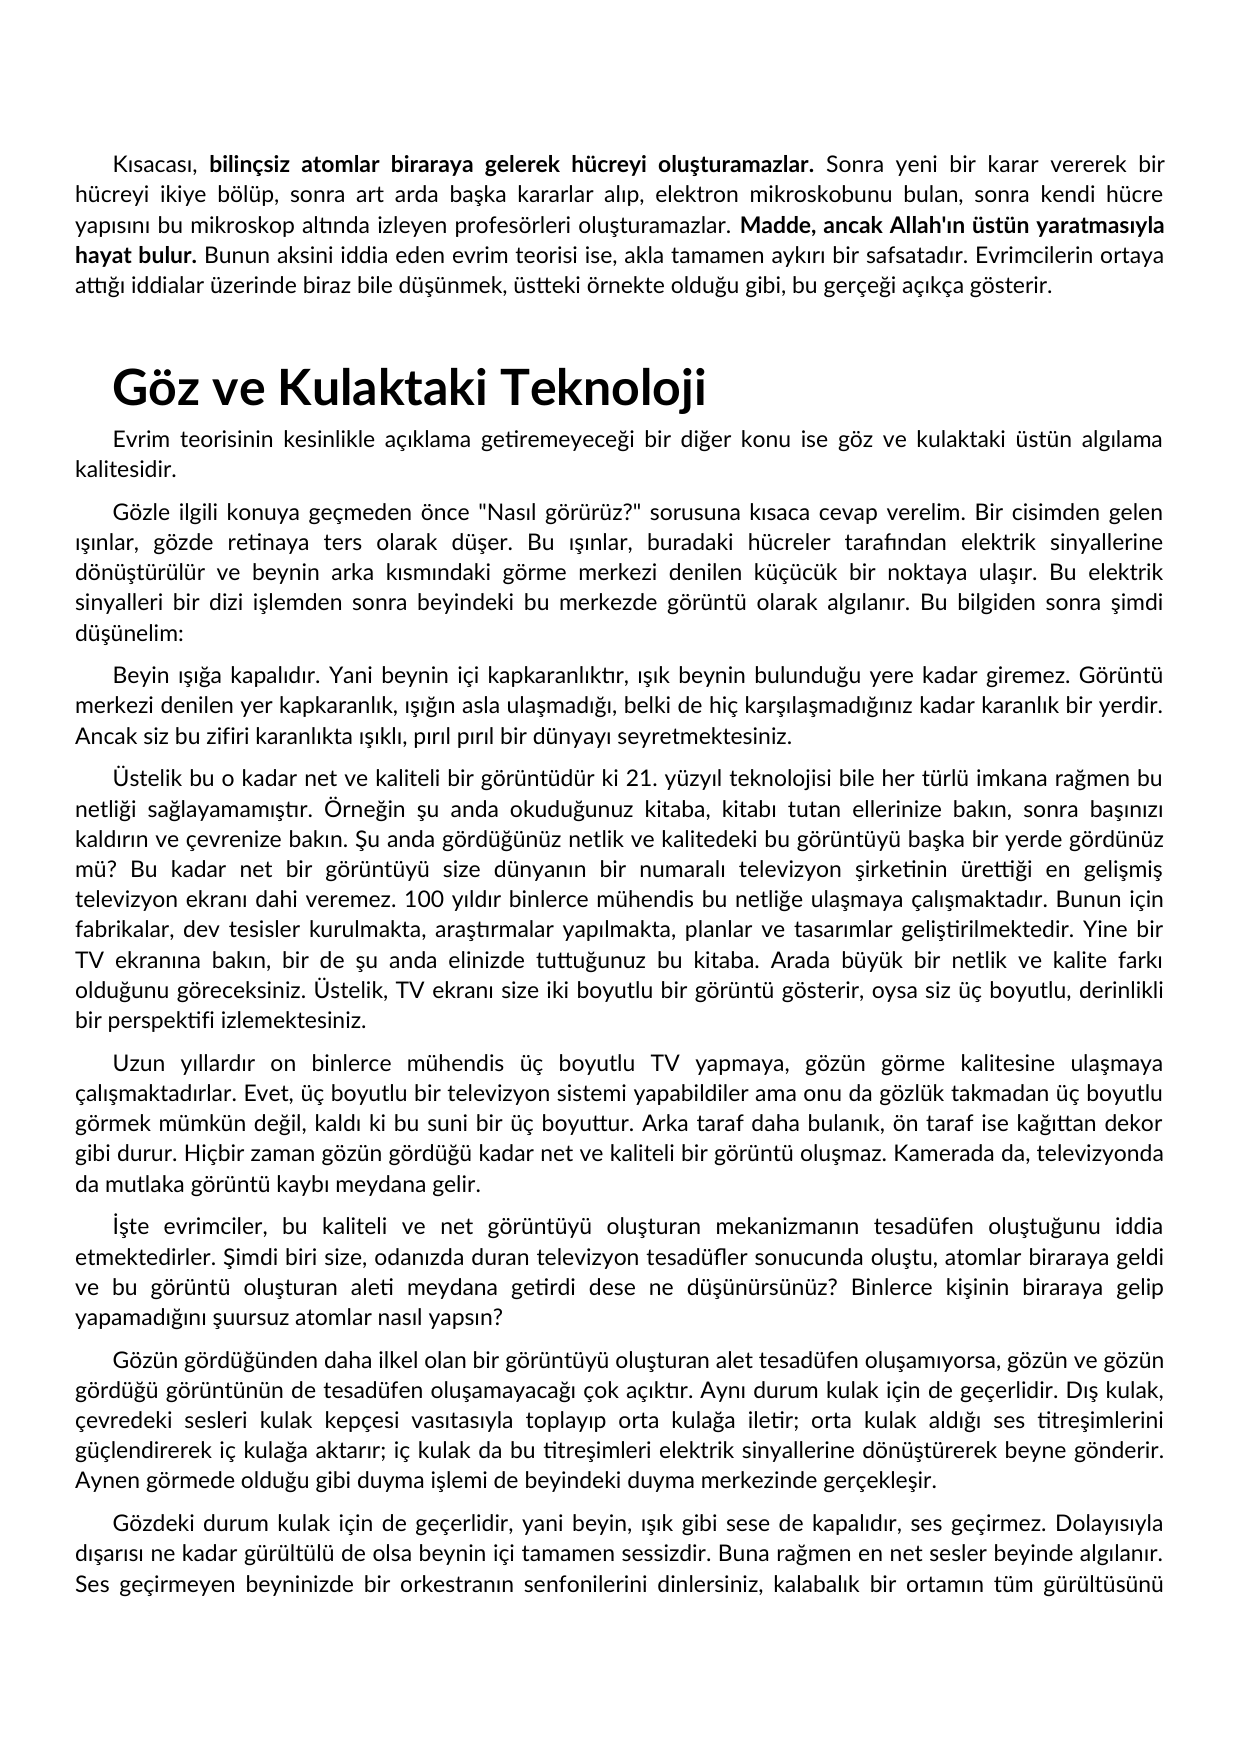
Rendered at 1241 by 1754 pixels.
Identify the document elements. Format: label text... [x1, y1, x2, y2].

text Kısacası, bilinçsiz atomlar biraraya gelerek hücreyi oluşturamazlar. Sonra yeni bir karar vererek bir hücreyi ikiye bölüp, sonra art arda başka kararlar alıp, elektron mikroskobunu bulan, sonra kendi hücre yapısını bu mikroskop altında izleyen profesörleri oluşturamazlar. Madde, ancak Allah'ın üstün yaratmasıyla hayat bulur. Bunun aksini iddia eden evrim teorisi ise, akla tamamen aykırı bir safsatadır. Evrimcilerin ortaya attığı iddialar üzerinde biraz bile düşünmek, üstteki örnekte olduğu gibi, bu gerçeği açıkça gösterir. [75, 150, 1165, 298]
text Uzun yıllardır on binlerce mühendis üç boyutlu TV yapmaya, gözün görme kalitesine ulaşmaya çalışmaktadırlar. Evet, üç boyutlu bir televizyon sistemi yapabildiler ama onu da gözlük takmadan üç boyutlu görmek mümkün değil, kaldı ki bu suni bir üç boyuttur. Arka taraf daha bulanık, ön taraf ise kağıttan dekor gibi durur. Hiçbir zaman gözün gördüğü kadar net ve kaliteli bir görüntü oluşmaz. Kamerada da, televizyonda da mutlaka görüntü kaybı meydana gelir. [75, 1048, 1165, 1197]
text Gözle ilgili konuya geçmeden önce "Nasıl görürüz?" sorusuna kısaca cevap verelim. Bir cisimden gelen ışınlar, gözde retinaya ters olarak düşer. Bu ışınlar, buradaki hücreler tarafından elektrik sinyallerine dönüştürülür ve beynin arka kısmındaki görme merkezi denilen küçücük bir noktaya ulaşır. Bu elektrik sinyalleri bir dizi işlemden sonra beyindeki bu merkezde görüntü olarak algılanır. Bu bilgiden sonra şimdi düşünelim: [75, 497, 1165, 646]
text Beyin ışığa kapalıdır. Yani beynin içi kapkaranlıktır, ışık beynin bulunduğu yere kadar giremez. Görüntü merkezi denilen yer kapkaranlık, ışığın asla ulaşmadığı, belki de hiç karşılaşmadığınız kadar karanlık bir yerdir. Ancak siz bu zifiri karanlıkta ışıklı, pırıl pırıl bir dünyayı seyretmektesiniz. [75, 661, 1165, 749]
text Üstelik bu o kadar net ve kaliteli bir görüntüdür ki 21. yüzyıl teknolojisi bile her türlü imkana rağmen bu netliği sağlayamamıştır. Örneğin şu anda okuduğunuz kitaba, kitabı tutan ellerinize bakın, sonra başınızı kaldırın ve çevrenize bakın. Şu anda gördüğünüz netlik ve kalitedeki bu görüntüyü başka bir yerde gördünüz mü? Bu kadar net bir görüntüyü size dünyanın bir numaralı televizyon şirketinin ürettiği en gelişmiş televizyon ekranı dahi veremez. 100 yıldır binlerce mühendis bu netliğe ulaşmaya çalışmaktadır. Bunun için fabrikalar, dev tesisler kurulmakta, araştırmalar yapılmakta, planlar ve tasarımlar geliştirilmektedir. Yine bir TV ekranına bakın, bir de şu anda elinizde tuttuğunuz bu kitaba. Arada büyük bir netlik ve kalite farkı olduğunu göreceksiniz. Üstelik, TV ekranı size iki boyutlu bir görüntü gösterir, oysa siz üç boyutlu, derinlikli bir perspektifi izlemektesiniz. [75, 764, 1165, 1033]
text Gözdeki durum kulak için de geçerlidir, yani beyin, ışık gibi sese de kapalıdır, ses geçirmez. Dolayısıyla dışarısı ne kadar gürültülü de olsa beynin içi tamamen sessizdir. Buna rağmen en net sesler beyinde algılanır. Ses geçirmeyen beyninizde bir orkestranın senfonilerini dinlersiniz, kalabalık bir ortamın tüm gürültüsünü [75, 1509, 1165, 1597]
text Evrim teorisinin kesinlikle açıklama getiremeyeceği bir diğer konu ise göz ve kulaktaki üstün algılama kalitesidir. [75, 424, 1165, 482]
text Gözün gördüğünden daha ilkel olan bir görüntüyü oluşturan alet tesadüfen oluşamıyorsa, gözün ve gözün gördüğü görüntünün de tesadüfen oluşamayacağı çok açıktır. Aynı durum kulak için de geçerlidir. Dış kulak, çevredeki sesleri kulak kepçesi vasıtasıyla toplayıp orta kulağa iletir; orta kulak aldığı ses titreşimlerini güçlendirerek iç kulağa aktarır; iç kulak da bu titreşimleri elektrik sinyallerine dönüştürerek beyne gönderir. Aynen görmede olduğu gibi duyma işlemi de beyindeki duyma merkezinde gerçekleşir. [75, 1345, 1165, 1494]
text İşte evrimciler, bu kaliteli ve net görüntüyü oluşturan mekanizmanın tesadüfen oluştuğunu iddia etmektedirler. Şimdi biri size, odanızda duran televizyon tesadüfler sonucunda oluştu, atomlar biraraya geldi ve bu görüntü oluşturan aleti meydana getirdi dese ne düşünürsünüz? Binlerce kişinin biraraya gelip yapamadığını şuursuz atomlar nasıl yapsın? [75, 1212, 1165, 1330]
subtitle Göz ve Kulaktaki Teknoloji [112, 356, 1165, 416]
